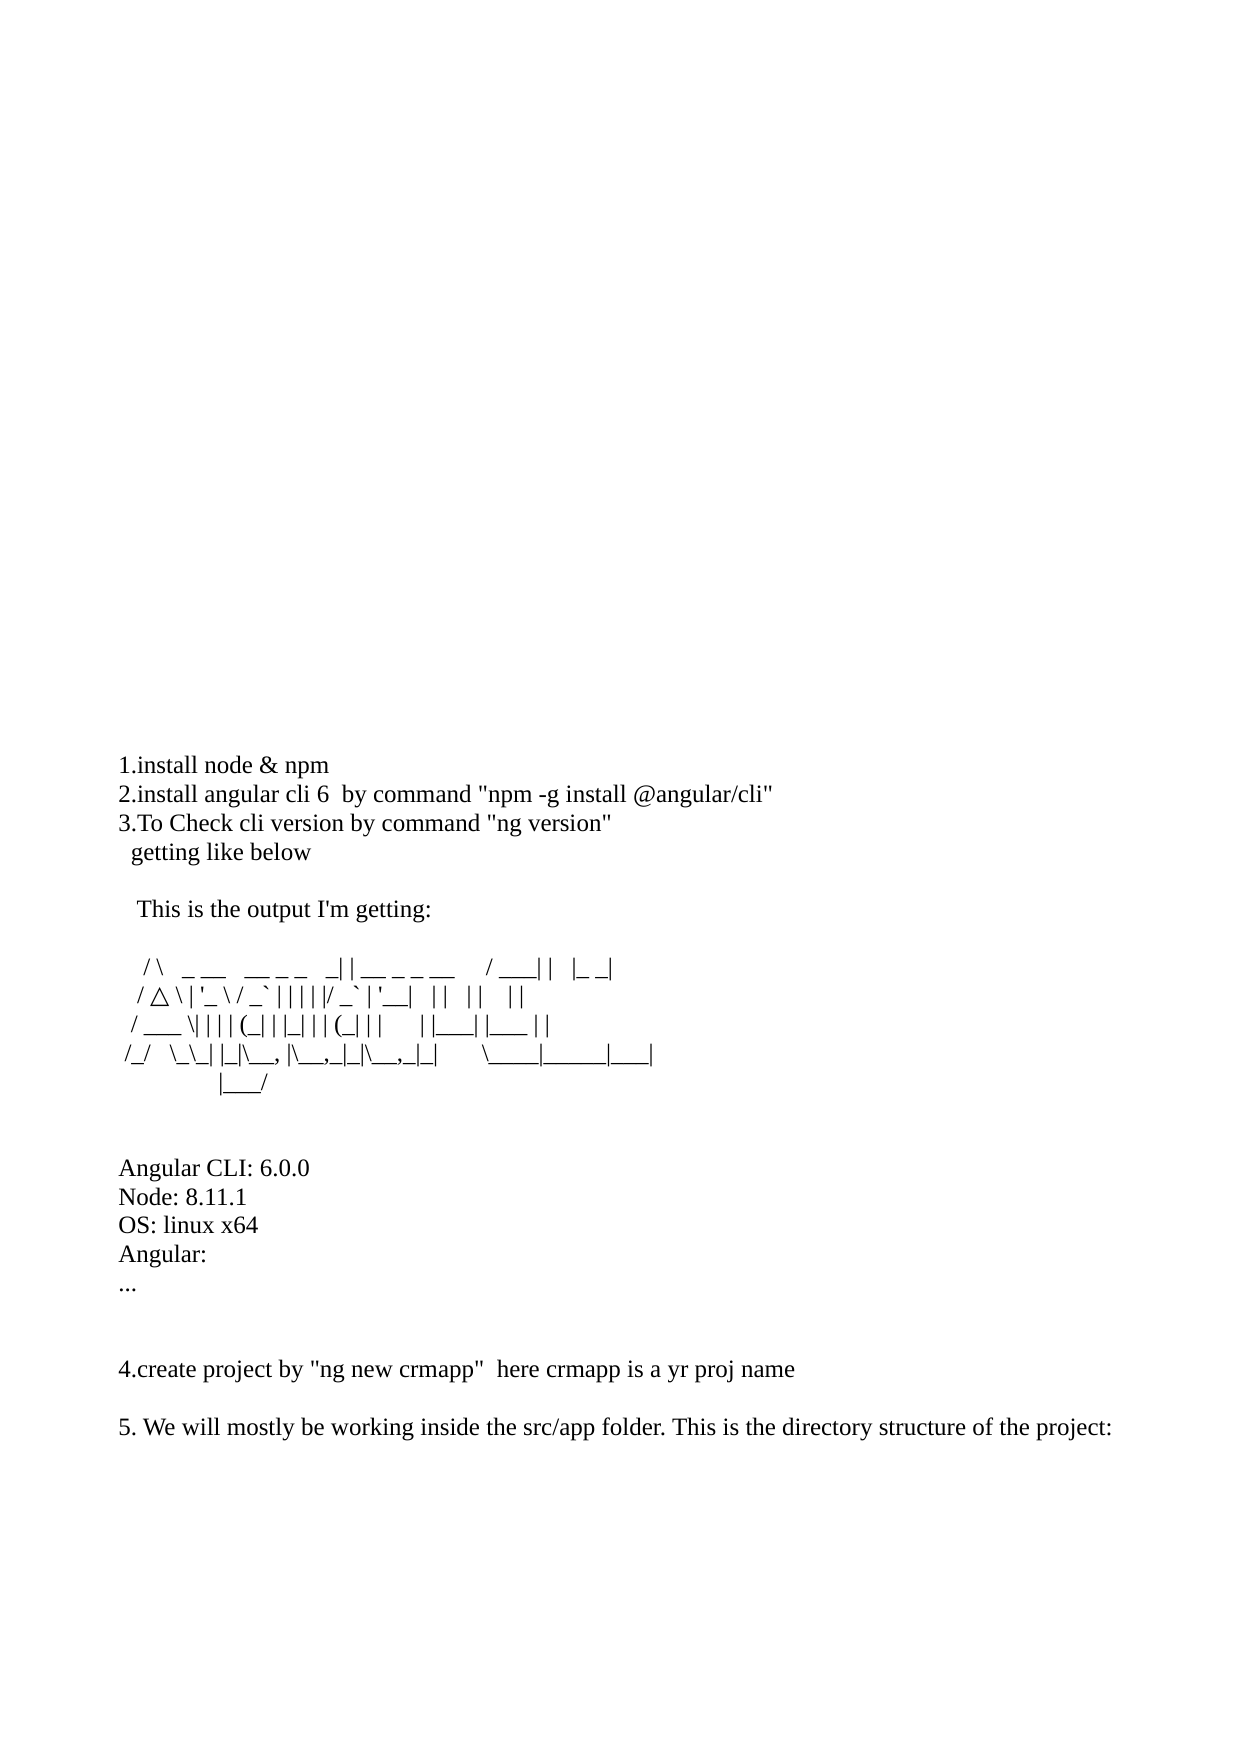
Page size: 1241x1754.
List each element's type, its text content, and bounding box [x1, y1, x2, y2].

text 2.install angular cli 6 by command "npm -g install @angular/cli" [118, 779, 1122, 808]
text 4.create project by "ng new crmapp" here crmapp is a yr proj name [118, 1354, 1122, 1383]
text getting like below [118, 837, 1122, 866]
text 3.To Check cli version by command "ng version" [118, 808, 1122, 837]
text / \ _ __ __ _ _ _| | __ _ _ __ / ___| | |_ _| [118, 952, 1122, 981]
text 1.install node & npm [118, 751, 1122, 779]
text / ___ \| | | | (_| | |_| | | (_| | | | |___| |___ | | [118, 1009, 1122, 1038]
text Angular: [118, 1239, 1122, 1268]
text ... [118, 1268, 1122, 1297]
text 5. We will mostly be working inside the src/app folder. This is the directory structure of the project: [118, 1412, 1122, 1441]
text / △ \ | '_ \ / _` | | | | |/ _` | '__| | | | | | | [118, 981, 1122, 1009]
text This is the output I'm getting: [118, 894, 1122, 923]
text /_/ \_\_| |_|\__, |\__,_|_|\__,_|_| \____|_____|___| [118, 1038, 1122, 1067]
text Node: 8.11.1 [118, 1182, 1122, 1211]
text |___/ [118, 1067, 1122, 1096]
text Angular CLI: 6.0.0 [118, 1153, 1122, 1182]
text OS: linux x64 [118, 1211, 1122, 1239]
